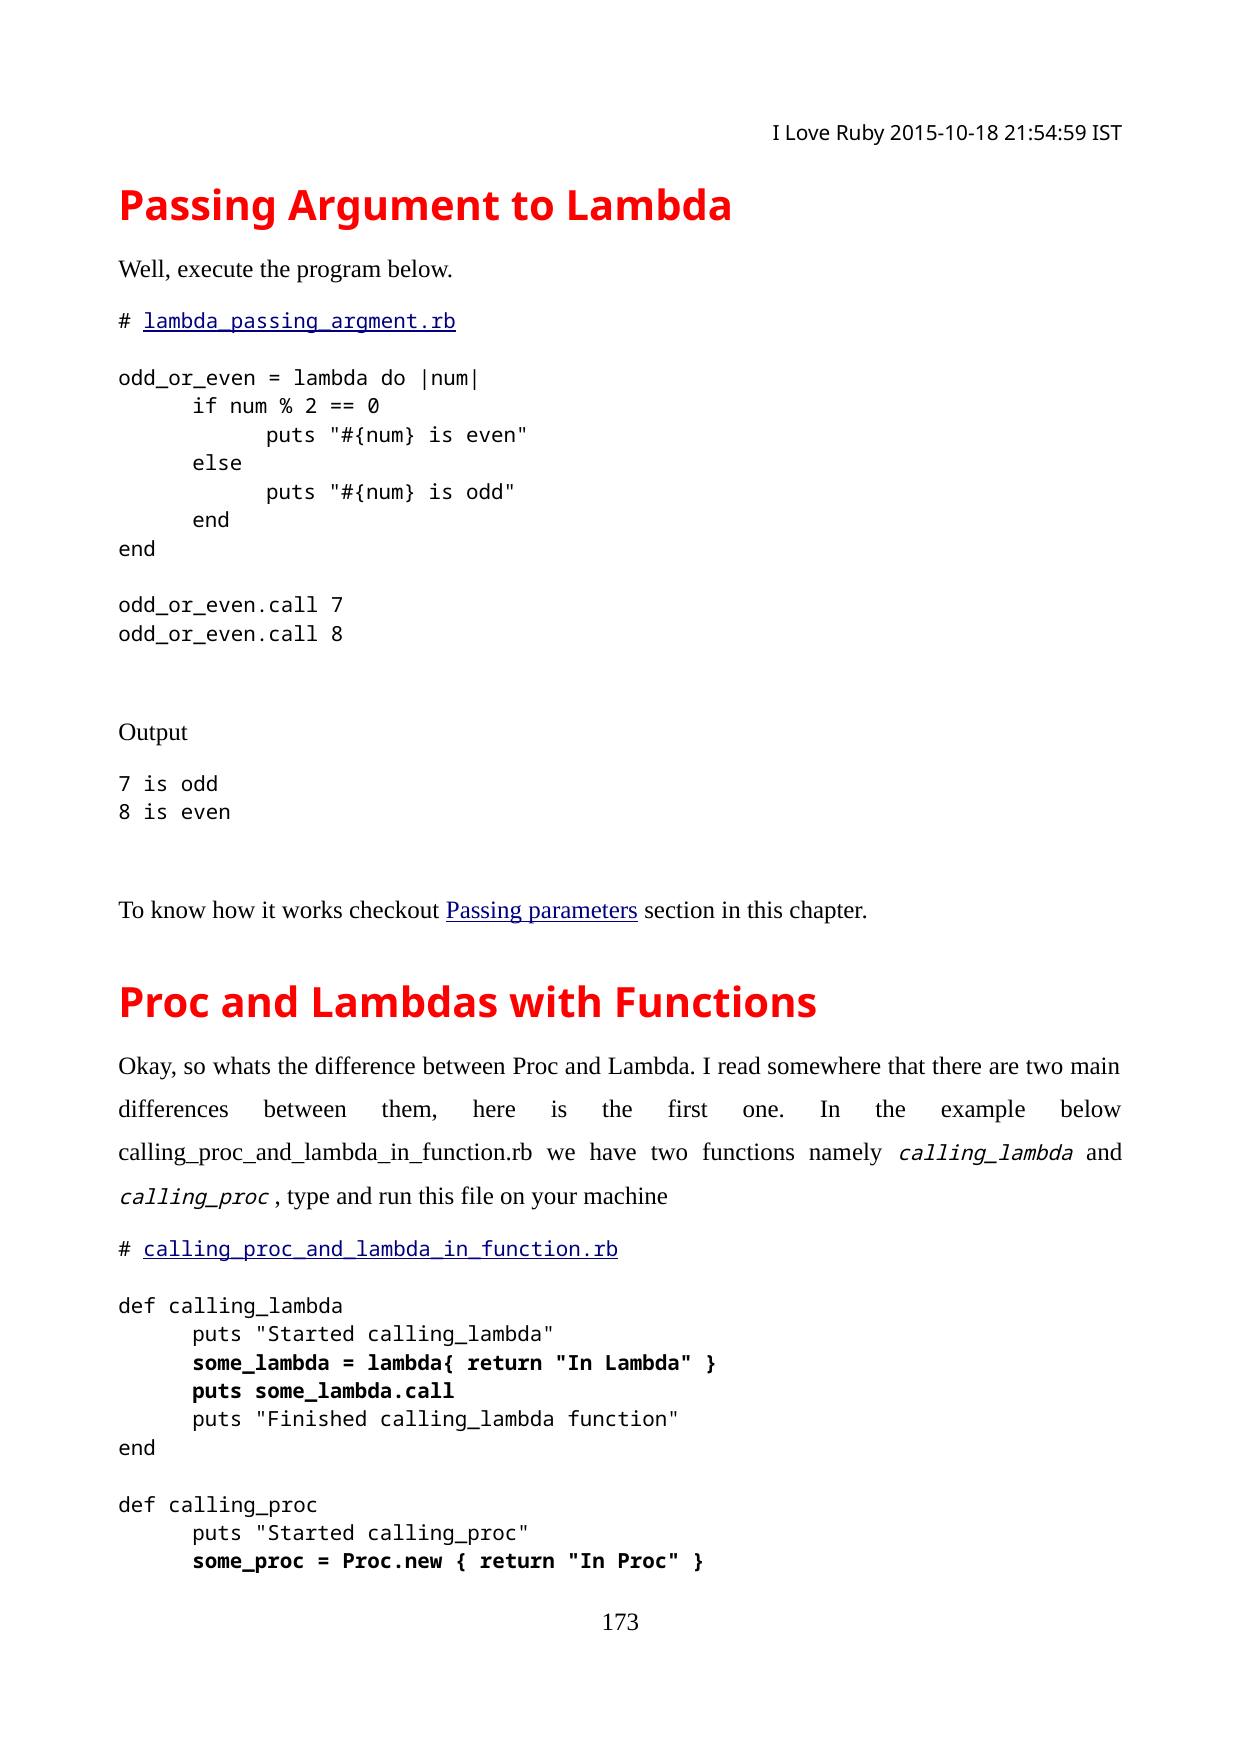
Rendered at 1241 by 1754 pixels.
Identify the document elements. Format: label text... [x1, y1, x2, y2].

text some_lambda = lambda{ return "In Lambda" } [118, 1348, 1122, 1376]
text if num % 2 == 0 [118, 391, 1122, 420]
text some_proc = Proc.new { return "In Proc" } [118, 1547, 1122, 1575]
text puts some_lambda.call [118, 1376, 1122, 1404]
text odd_or_even.call 7 [118, 591, 1122, 619]
text def calling_proc [118, 1490, 1122, 1518]
text # calling_proc_and_lambda_in_function.rb [118, 1234, 1122, 1262]
text else [118, 448, 1122, 477]
text def calling_lambda [118, 1291, 1122, 1319]
text puts "#{num} is odd" [118, 477, 1122, 505]
text 7 is odd [118, 769, 1122, 797]
text Well, execute the program below. [118, 254, 1122, 283]
text end [118, 534, 1122, 562]
text Output [118, 717, 1122, 746]
subtitle Passing Argument to Lambda [118, 176, 1122, 233]
text 8 is even [118, 797, 1122, 826]
text end [118, 505, 1122, 534]
text puts "#{num} is even" [118, 420, 1122, 448]
text odd_or_even = lambda do |num| [118, 363, 1122, 391]
subtitle Proc and Lambdas with Functions [118, 973, 1122, 1029]
text odd_or_even.call 8 [118, 619, 1122, 647]
text end [118, 1433, 1122, 1461]
text To know how it works checkout Passing parameters section in this chapter. [118, 896, 1122, 924]
text Okay, so whats the difference between Proc and Lambda. I read somewhere that there are two main differences between them, here is the first one. In the example below calling_proc_and_lambda_in_function.rb we have two functions namely calling_lambda and calling_proc , type and run this file on your machine [118, 1051, 1122, 1210]
text puts "Finished calling_lambda function" [118, 1404, 1122, 1433]
text puts "Started calling_proc" [118, 1518, 1122, 1547]
text # lambda_passing_argment.rb [118, 306, 1122, 334]
text puts "Started calling_lambda" [118, 1319, 1122, 1348]
